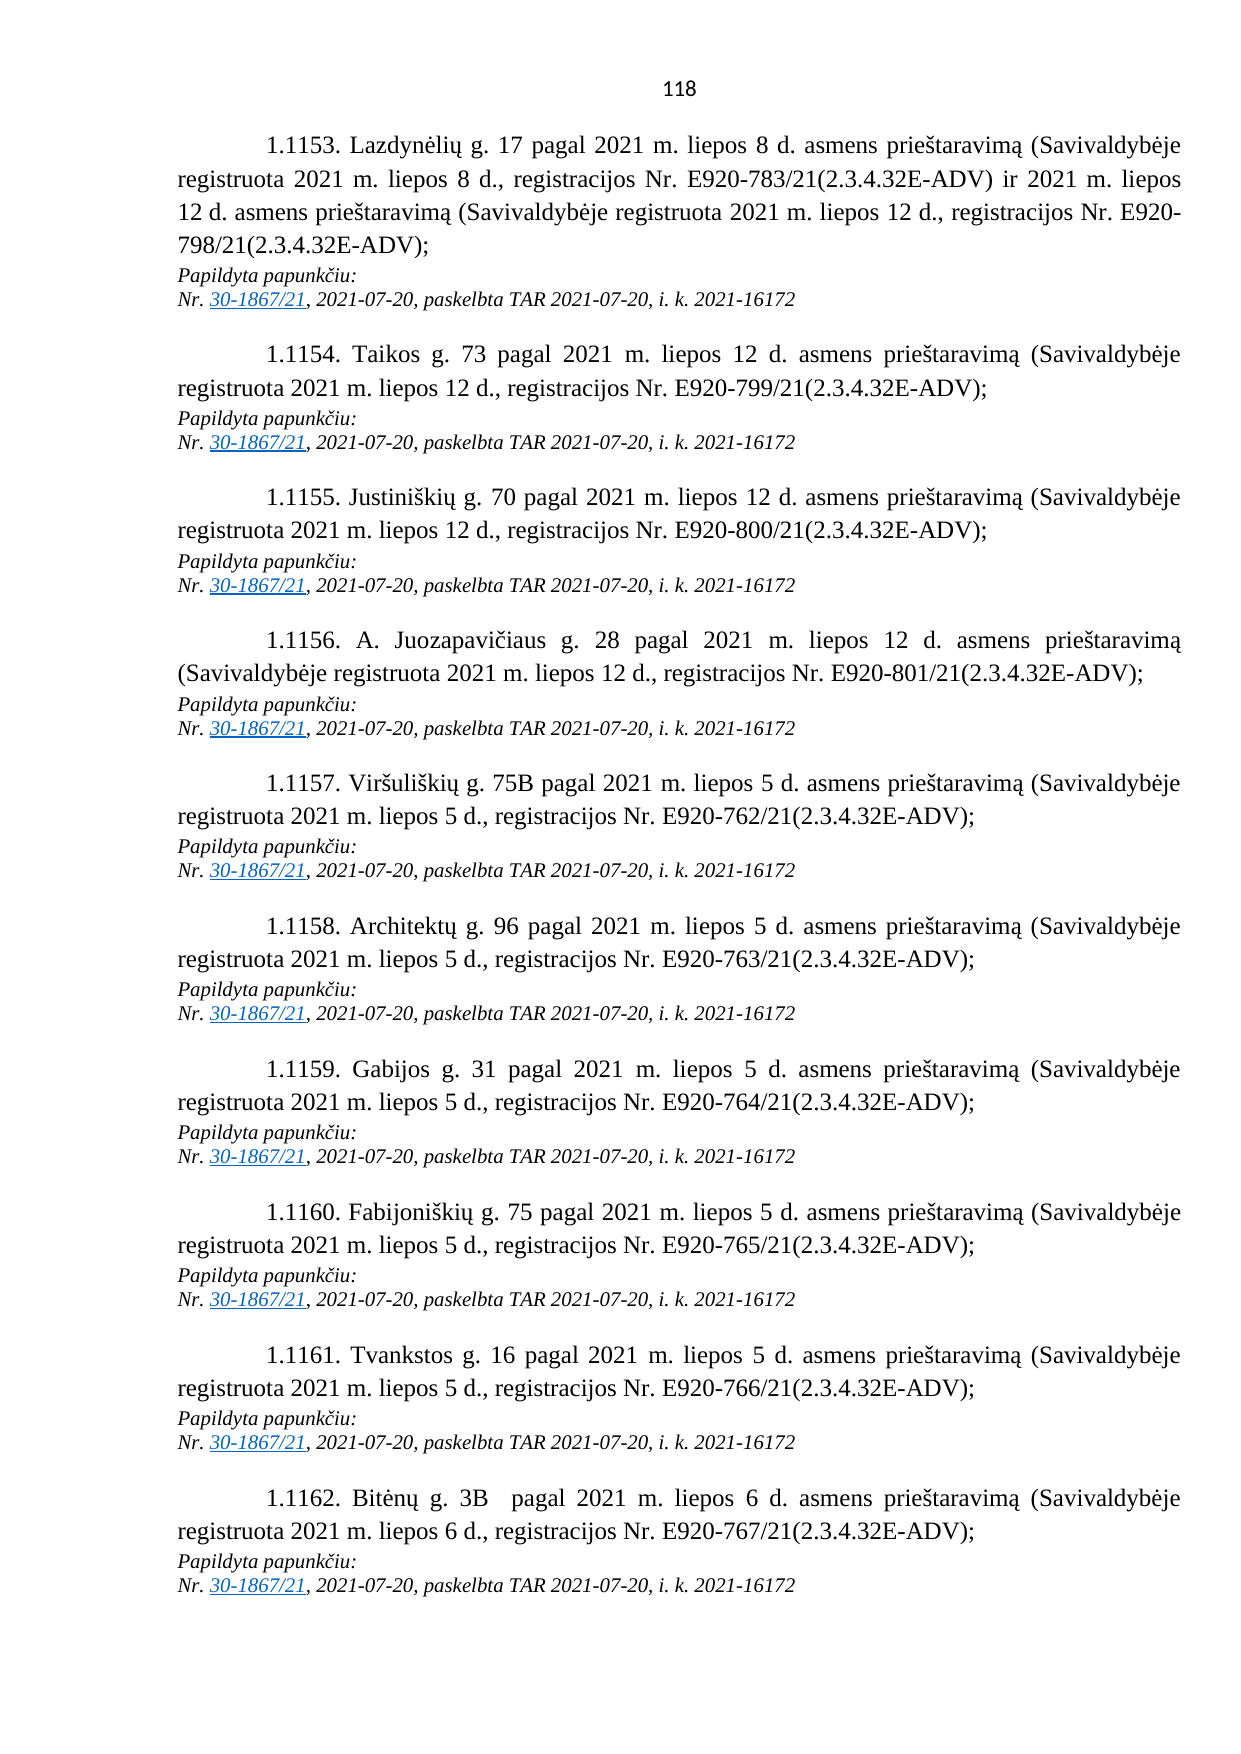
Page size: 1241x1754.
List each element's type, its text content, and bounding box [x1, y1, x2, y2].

text 1.1155. Justiniškių g. 70 pagal 2021 m. liepos 12 d. asmens prieštaravimą (Savivaldybėje registruota 2021 m. liepos 12 d., registracijos Nr. E920-800/21(2.3.4.32E-ADV); [177, 482, 1181, 544]
text 1.1158. Architektų g. 96 pagal 2021 m. liepos 5 d. asmens prieštaravimą (Savivaldybėje registruota 2021 m. liepos 5 d., registracijos Nr. E920-763/21(2.3.4.32E-ADV); [177, 911, 1181, 973]
text 1.1153. Lazdynėlių g. 17 pagal 2021 m. liepos 8 d. asmens prieštaravimą (Savivaldybėje registruota 2021 m. liepos 8 d., registracijos Nr. E920-783/21(2.3.4.32E-ADV) ir 2021 m. liepos 12 d. asmens prieštaravimą (Savivaldybėje registruota 2021 m. liepos 12 d., registracijos Nr. E920-798/21(2.3.4.32E-ADV); [177, 131, 1181, 258]
text Nr. 30-1867/21, 2021-07-20, paskelbta TAR 2021-07-20, i. k. 2021-16172 [177, 287, 1181, 311]
text 1.1159. Gabijos g. 31 pagal 2021 m. liepos 5 d. asmens prieštaravimą (Savivaldybėje registruota 2021 m. liepos 5 d., registracijos Nr. E920-764/21(2.3.4.32E-ADV); [177, 1054, 1181, 1116]
text Papildyta papunkčiu: [177, 406, 1181, 430]
text Papildyta papunkčiu: [177, 834, 1181, 858]
text Nr. 30-1867/21, 2021-07-20, paskelbta TAR 2021-07-20, i. k. 2021-16172 [177, 573, 1181, 597]
text Papildyta papunkčiu: [177, 1406, 1181, 1430]
text 1.1154. Taikos g. 73 pagal 2021 m. liepos 12 d. asmens prieštaravimą (Savivaldybėje registruota 2021 m. liepos 12 d., registracijos Nr. E920-799/21(2.3.4.32E-ADV); [177, 339, 1181, 401]
text 1.1157. Viršuliškių g. 75B pagal 2021 m. liepos 5 d. asmens prieštaravimą (Savivaldybėje registruota 2021 m. liepos 5 d., registracijos Nr. E920-762/21(2.3.4.32E-ADV); [177, 768, 1181, 830]
text Papildyta papunkčiu: [177, 263, 1181, 287]
text Papildyta papunkčiu: [177, 548, 1181, 573]
text Nr. 30-1867/21, 2021-07-20, paskelbta TAR 2021-07-20, i. k. 2021-16172 [177, 1430, 1181, 1454]
text Papildyta papunkčiu: [177, 691, 1181, 716]
text Nr. 30-1867/21, 2021-07-20, paskelbta TAR 2021-07-20, i. k. 2021-16172 [177, 1144, 1181, 1168]
text Papildyta papunkčiu: [177, 1549, 1181, 1573]
text Nr. 30-1867/21, 2021-07-20, paskelbta TAR 2021-07-20, i. k. 2021-16172 [177, 858, 1181, 882]
text 1.1160. Fabijoniškių g. 75 pagal 2021 m. liepos 5 d. asmens prieštaravimą (Savivaldybėje registruota 2021 m. liepos 5 d., registracijos Nr. E920-765/21(2.3.4.32E-ADV); [177, 1197, 1181, 1259]
text Nr. 30-1867/21, 2021-07-20, paskelbta TAR 2021-07-20, i. k. 2021-16172 [177, 1287, 1181, 1311]
text Nr. 30-1867/21, 2021-07-20, paskelbta TAR 2021-07-20, i. k. 2021-16172 [177, 716, 1181, 739]
text 1.1161. Tvankstos g. 16 pagal 2021 m. liepos 5 d. asmens prieštaravimą (Savivaldybėje registruota 2021 m. liepos 5 d., registracijos Nr. E920-766/21(2.3.4.32E-ADV); [177, 1340, 1181, 1402]
text 1.1156. A. Juozapavičiaus g. 28 pagal 2021 m. liepos 12 d. asmens prieštaravimą (Savivaldybėje registruota 2021 m. liepos 12 d., registracijos Nr. E920-801/21(2.3.4.32E-ADV); [177, 625, 1181, 687]
text Nr. 30-1867/21, 2021-07-20, paskelbta TAR 2021-07-20, i. k. 2021-16172 [177, 430, 1181, 454]
text Papildyta papunkčiu: [177, 1120, 1181, 1144]
text Nr. 30-1867/21, 2021-07-20, paskelbta TAR 2021-07-20, i. k. 2021-16172 [177, 1573, 1181, 1597]
text Nr. 30-1867/21, 2021-07-20, paskelbta TAR 2021-07-20, i. k. 2021-16172 [177, 1001, 1181, 1025]
text 1.1162. Bitėnų g. 3B pagal 2021 m. liepos 6 d. asmens prieštaravimą (Savivaldybėje registruota 2021 m. liepos 6 d., registracijos Nr. E920-767/21(2.3.4.32E-ADV); [177, 1483, 1181, 1545]
text Papildyta papunkčiu: [177, 1263, 1181, 1287]
text Papildyta papunkčiu: [177, 977, 1181, 1001]
